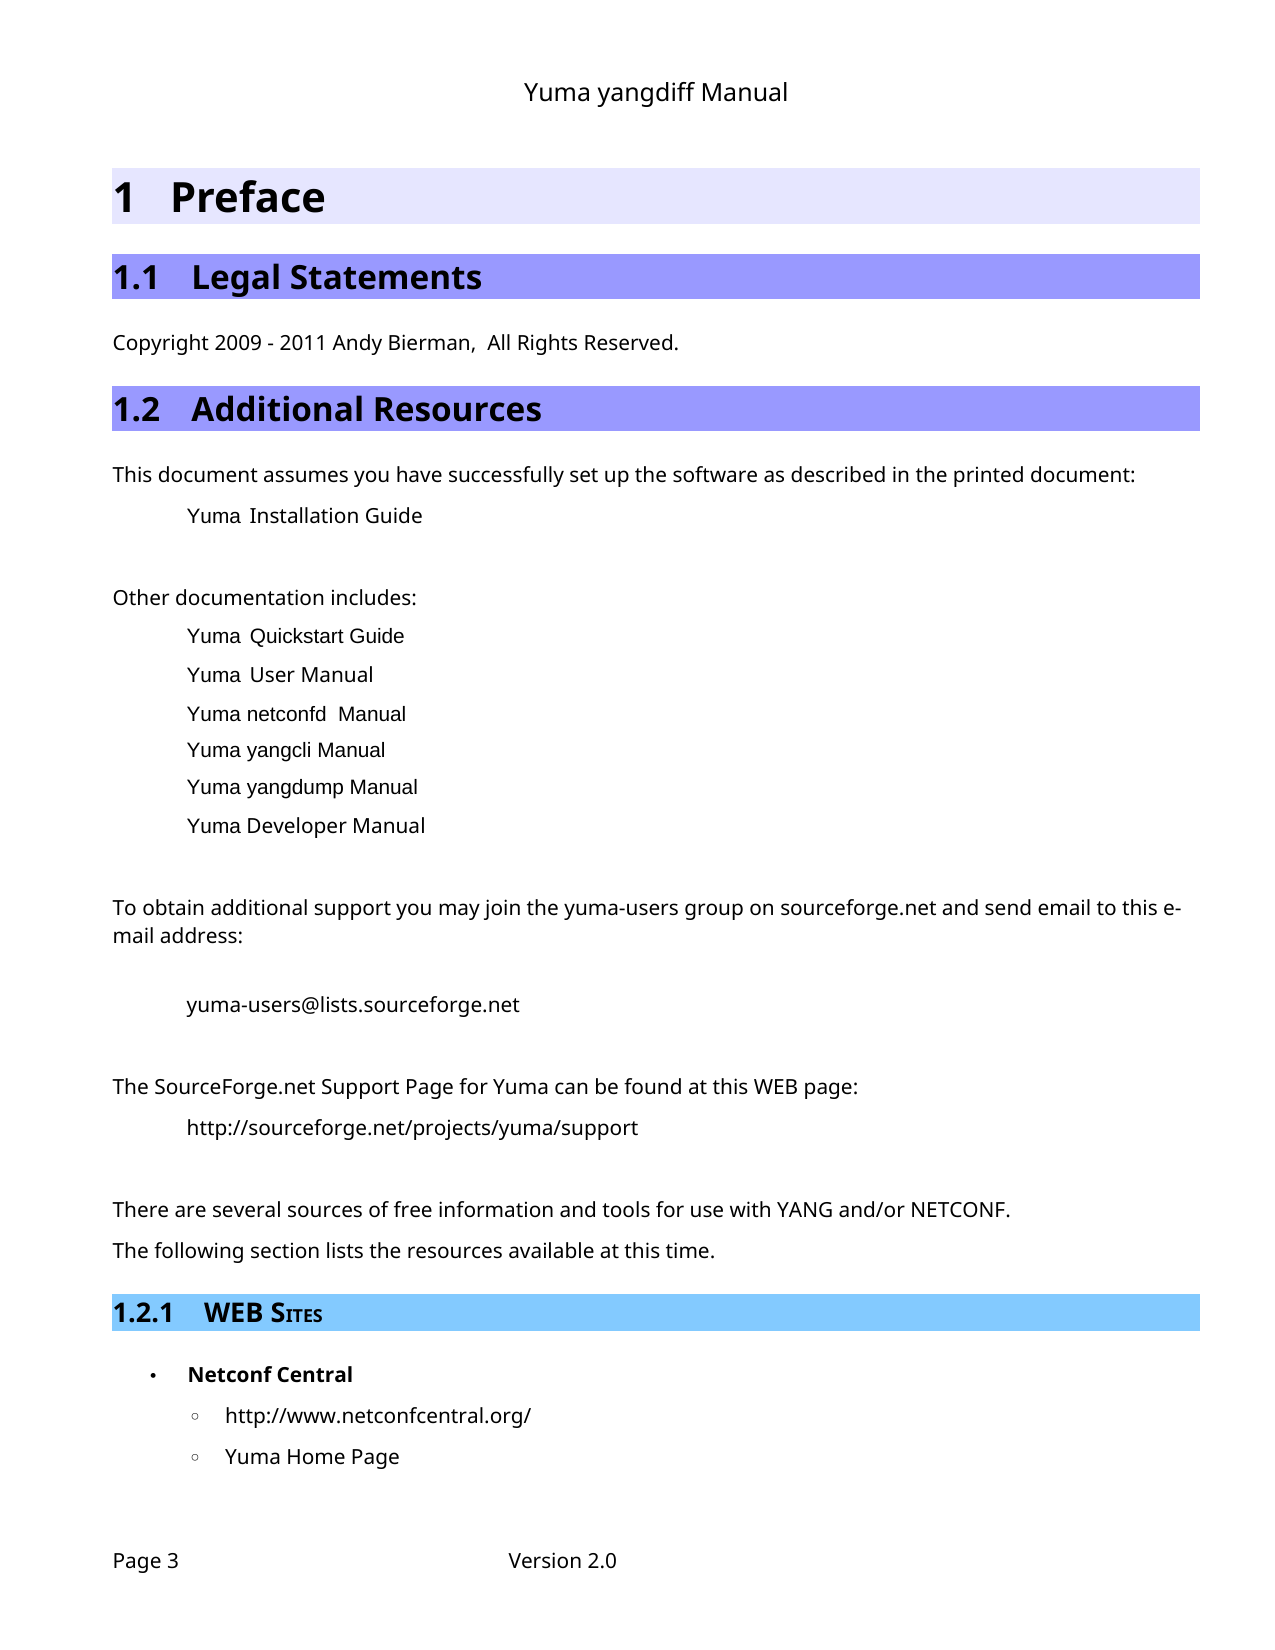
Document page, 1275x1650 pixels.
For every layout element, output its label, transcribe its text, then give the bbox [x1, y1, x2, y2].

list Yuma Home Page [187, 1442, 1200, 1470]
text The following section lists the resources available at this time. [112, 1236, 1200, 1265]
subtitle Preface [112, 168, 1200, 224]
text Other documentation includes: [112, 583, 1200, 612]
text http://sourceforge.net/projects/yuma/support [112, 1113, 1200, 1142]
subtitle Additional Resources [112, 386, 1200, 431]
subtitle WEB Sites [112, 1294, 1200, 1331]
text There are several sources of free information and tools for use with YANG and/or NETCONF. [112, 1195, 1200, 1224]
text Yuma yangcli Manual [112, 738, 1200, 762]
text yuma-users@lists.sourceforge.net [112, 991, 1200, 1019]
text To obtain additional support you may join the yuma-users group on sourceforge.net and send email to this e-mail address: [112, 893, 1200, 978]
text This document assumes you have successfully set up the software as described in the printed document: [112, 460, 1200, 489]
text Yuma User Manual [112, 661, 1200, 689]
text Yuma Developer Manual [112, 811, 1200, 839]
text Yuma netconfd Manual [112, 702, 1200, 726]
subtitle Legal Statements [112, 254, 1200, 299]
list Netconf Central [150, 1360, 1200, 1388]
text The SourceForge.net Support Page for Yuma can be found at this WEB page: [112, 1072, 1200, 1101]
text Yuma yangdump Manual [112, 774, 1200, 798]
text Copyright 2009 - 2011 Andy Bierman, All Rights Reserved. [112, 328, 1200, 357]
list http://www.netconfcentral.org/ [187, 1401, 1200, 1429]
text Yuma Quickstart Guide [112, 624, 1200, 648]
text Yuma Installation Guide [112, 501, 1200, 530]
